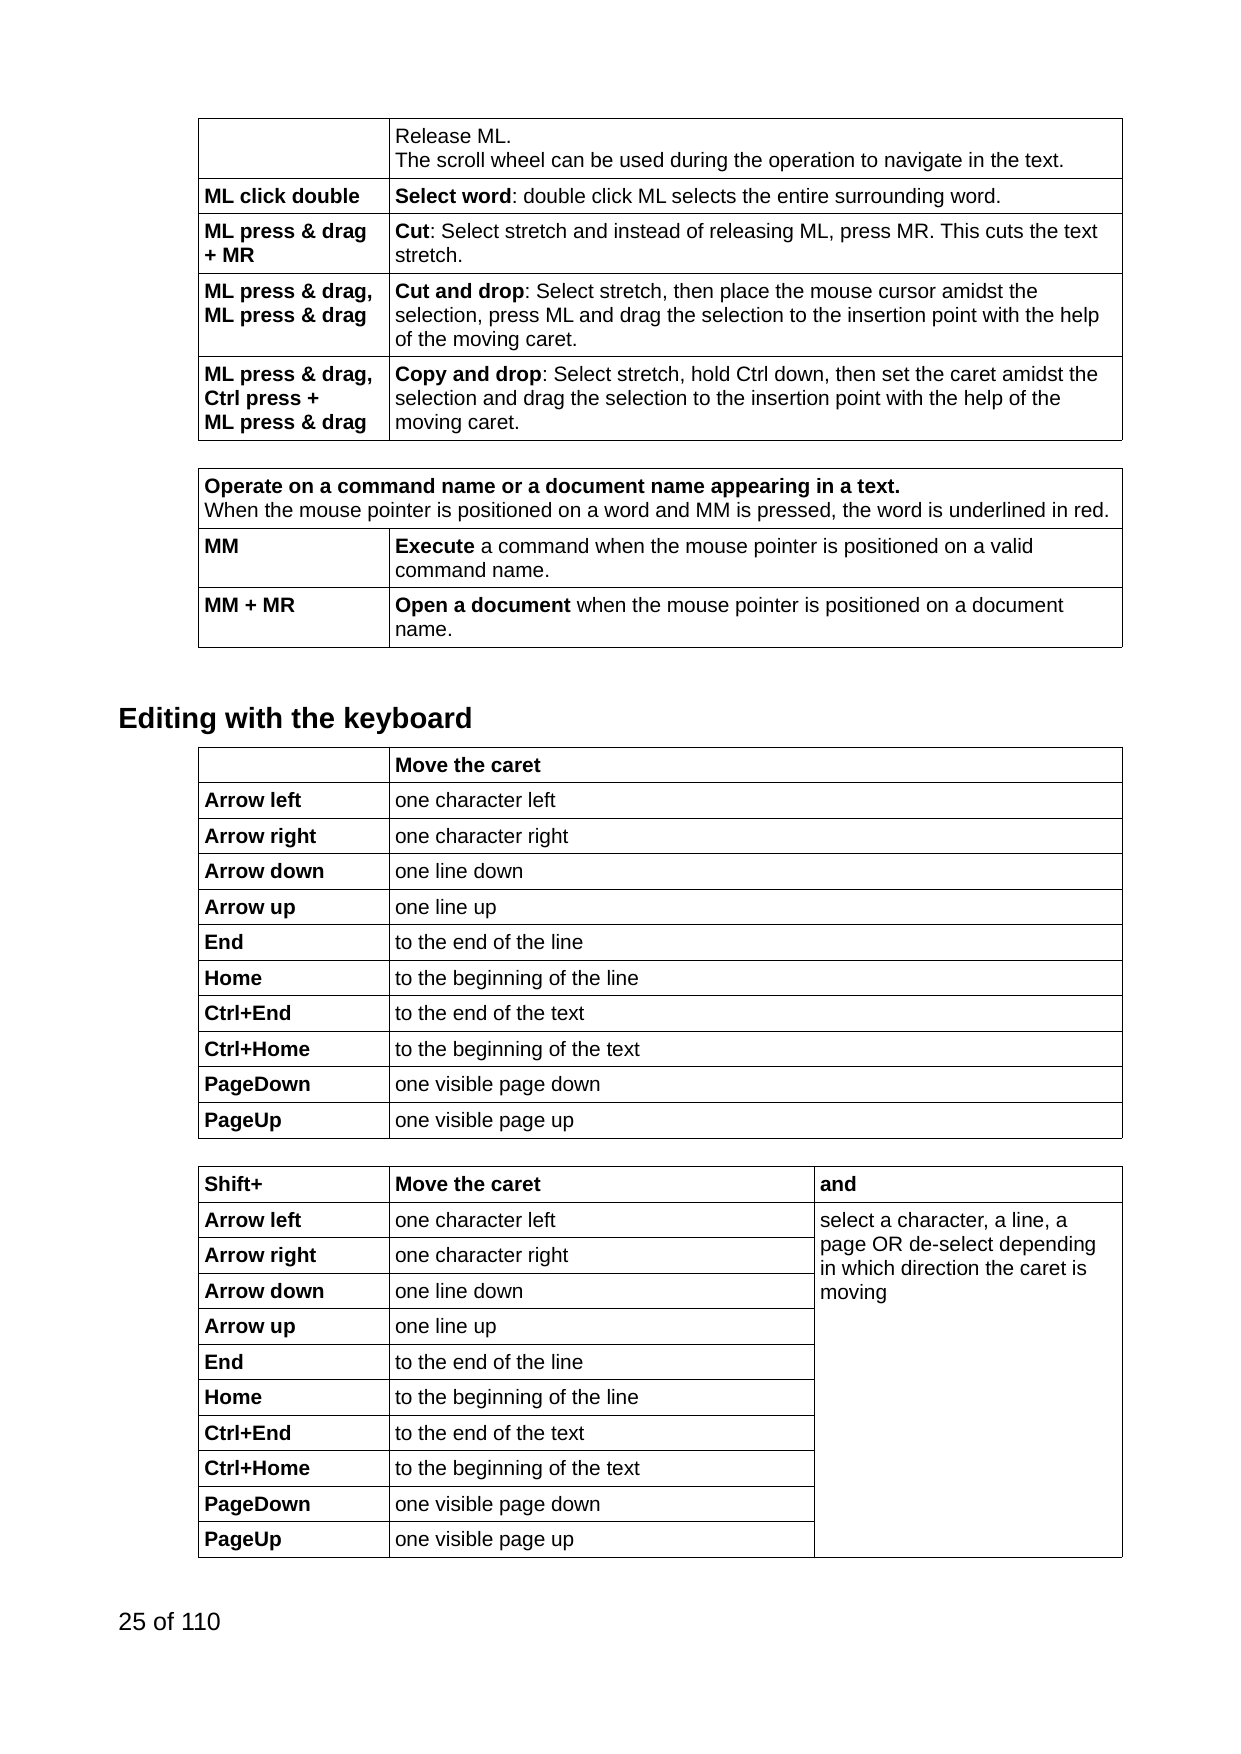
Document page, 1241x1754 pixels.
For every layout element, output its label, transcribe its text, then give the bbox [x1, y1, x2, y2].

table_cell to the beginning of the line [390, 961, 1122, 995]
table_header Move the caret [390, 748, 1122, 782]
table_cell to the beginning of the line [390, 1380, 814, 1415]
table_header Operate on a command name or a document name appearing in a text. When the mouse pointer is positioned on a word and MM is pressed, the word is underlined in red. [199, 469, 1122, 528]
table_cell to the end of the text [390, 1416, 814, 1450]
table_cell ML press & drag, Ctrl press + ML press & drag [199, 357, 389, 439]
table_cell End [199, 925, 389, 960]
table_cell Cut and drop: Select stretch, then place the mouse cursor amidst the selection, press ML and drag the selection to the insertion point with the help of the moving caret. [390, 274, 1122, 356]
table_cell one character right [390, 819, 1122, 853]
table_cell PageDown [199, 1487, 389, 1521]
table_cell ML press & drag, ML press & drag [199, 274, 389, 356]
table_cell Cut: Select stretch and instead of releasing ML, press MR. This cuts the text stretch. [390, 214, 1122, 273]
table_cell Home [199, 1380, 389, 1415]
table_cell Ctrl+Home [199, 1451, 389, 1486]
table_cell one line up [390, 1309, 814, 1344]
table_cell Arrow right [199, 1238, 389, 1273]
table_cell one line down [390, 854, 1122, 889]
table_cell Arrow left [199, 783, 389, 818]
table_header and [815, 1167, 1122, 1202]
table_cell Select word: double click ML selects the entire surrounding word. [390, 179, 1122, 213]
table_cell Arrow up [199, 890, 389, 924]
table_cell one visible page up [390, 1103, 1122, 1137]
table_cell Arrow down [199, 1274, 389, 1308]
table_header Move the caret [390, 1167, 814, 1202]
table_cell PageDown [199, 1067, 389, 1102]
table_cell ML press & drag + MR [199, 214, 389, 273]
table_cell Arrow left [199, 1203, 389, 1237]
table_cell MM [199, 529, 389, 587]
table_cell Copy and drop: Select stretch, hold Ctrl down, then set the caret amidst the selection and drag the selection to the insertion point with the help of the moving caret. [390, 357, 1122, 439]
table_cell to the end of the line [390, 925, 1122, 960]
table_cell Open a document when the mouse pointer is positioned on a document name. [390, 588, 1122, 647]
table_cell PageUp [199, 1522, 389, 1557]
table_cell to the end of the line [390, 1345, 814, 1379]
table_cell Ctrl+Home [199, 1032, 389, 1066]
table_cell one character right [390, 1238, 814, 1273]
table_cell Arrow right [199, 819, 389, 853]
table_header [199, 748, 389, 782]
table_cell Ctrl+End [199, 1416, 389, 1450]
table_cell [199, 119, 389, 178]
table_cell one visible page down [390, 1487, 814, 1521]
table_cell one character left [390, 783, 1122, 818]
table_cell to the beginning of the text [390, 1032, 1122, 1066]
table_cell PageUp [199, 1103, 389, 1137]
table_cell MM + MR [199, 588, 389, 647]
table_cell one line down [390, 1274, 814, 1308]
table_cell Arrow down [199, 854, 389, 889]
table_cell Ctrl+End [199, 996, 389, 1031]
table_cell Release ML. The scroll wheel can be used during the operation to navigate in the text. [390, 119, 1122, 178]
table_cell ML click double [199, 179, 389, 213]
table_cell one line up [390, 890, 1122, 924]
table_cell Arrow up [199, 1309, 389, 1344]
table_cell to the end of the text [390, 996, 1122, 1031]
table_cell Execute a command when the mouse pointer is positioned on a valid command name. [390, 529, 1122, 587]
table_cell one visible page down [390, 1067, 1122, 1102]
table_cell Home [199, 961, 389, 995]
subtitle Editing with the keyboard [118, 701, 1122, 734]
table_cell one character left [390, 1203, 814, 1237]
table_cell to the beginning of the text [390, 1451, 814, 1486]
table_cell one visible page up [390, 1522, 814, 1557]
table_cell select a character, a line, a page OR de-select depending in which direction the caret is moving [815, 1203, 1122, 1557]
table_cell End [199, 1345, 389, 1379]
table_header Shift+ [199, 1167, 389, 1202]
